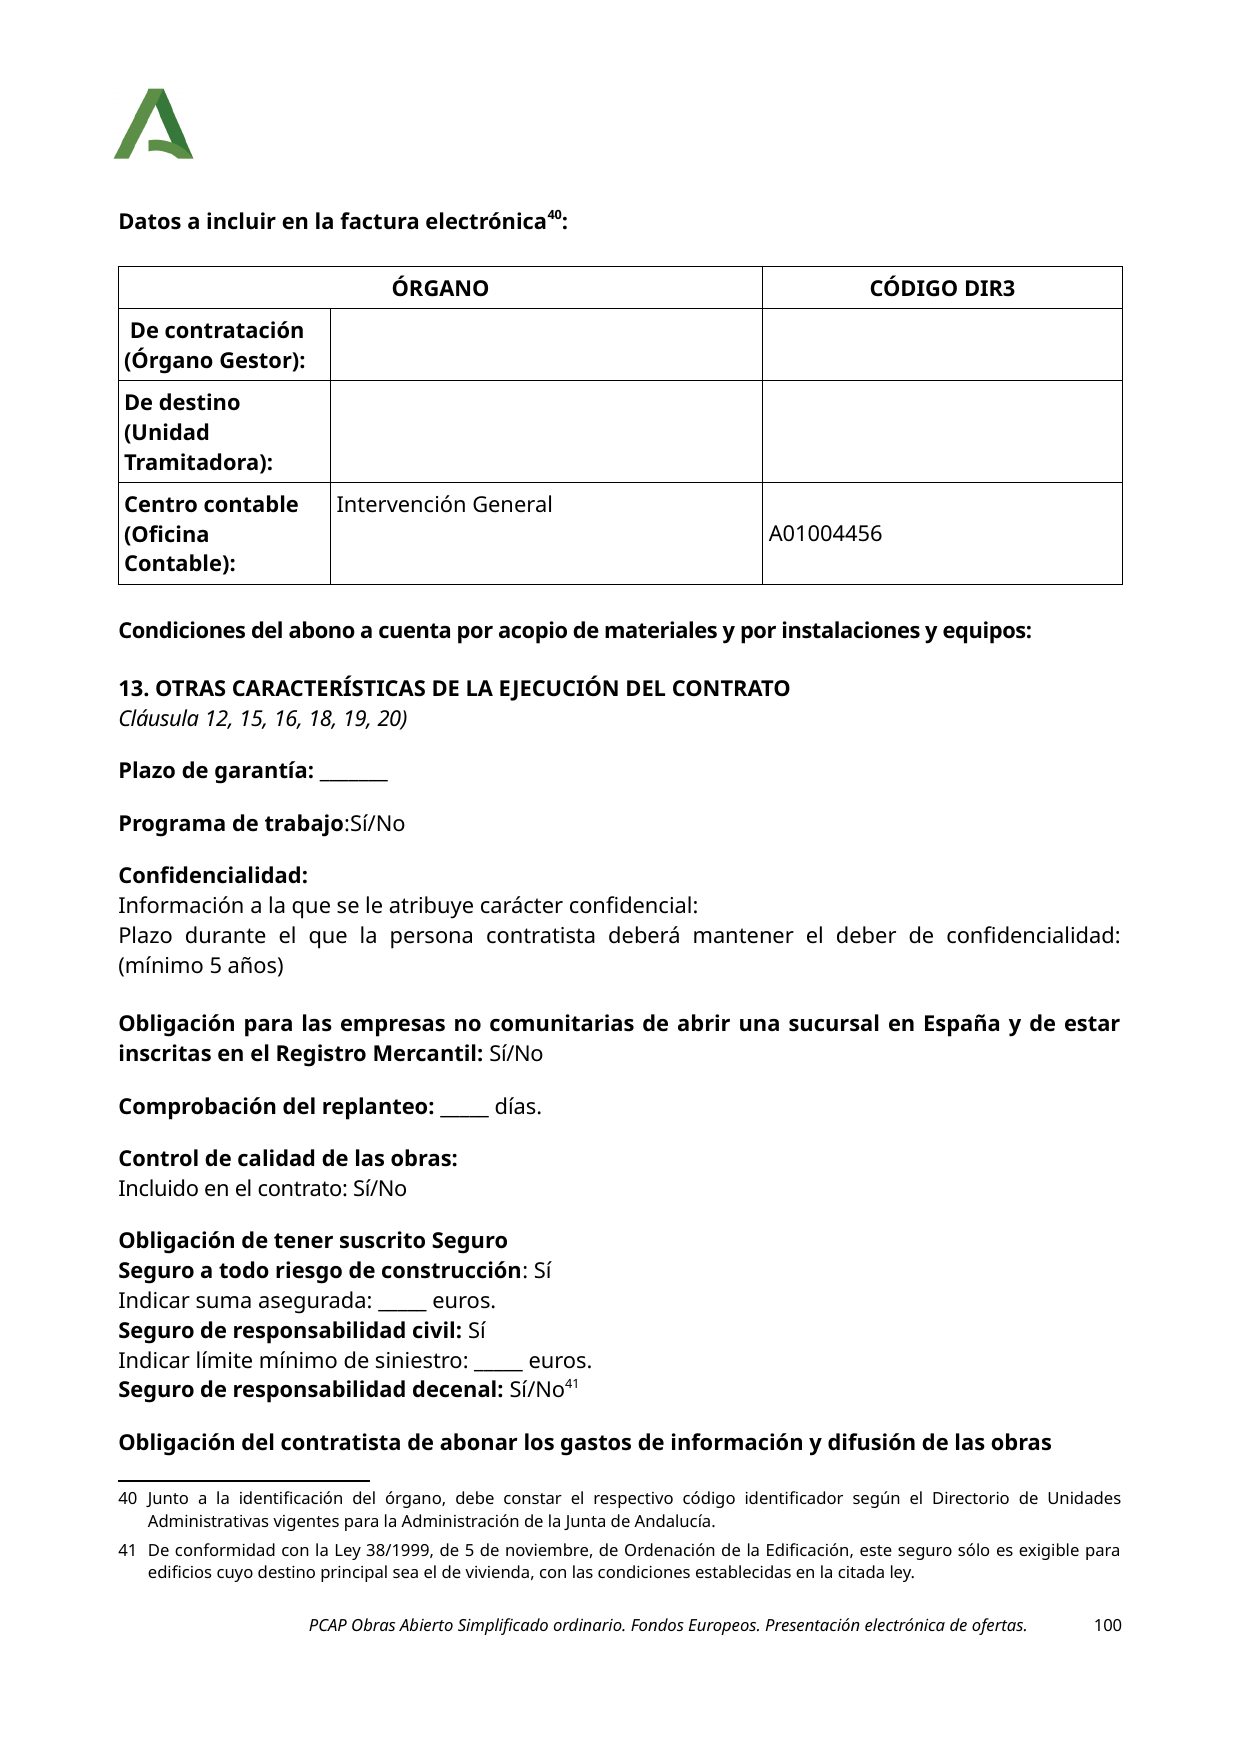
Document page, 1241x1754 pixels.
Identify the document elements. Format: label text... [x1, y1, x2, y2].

table_cell [763, 309, 1122, 380]
table_cell [763, 381, 1122, 482]
text Programa de trabajo:Sí/No [118, 808, 1122, 838]
text Seguro de responsabilidad decenal: Sí/No [118, 1374, 1122, 1404]
text Incluido en el contrato: Sí/No [118, 1173, 1122, 1203]
text Plazo de garantía: _______ [118, 756, 1122, 785]
text Cláusula 12, 15, 16, 18, 19, 20) [118, 703, 1122, 733]
text Datos a incluir en la factura electrónica: [118, 206, 1122, 236]
text Obligación de tener suscrito Seguro [118, 1226, 1122, 1255]
text 13. OTRAS CARACTERÍSTICAS DE LA EJECUCIÓN DEL CONTRATO [118, 673, 1122, 703]
table_cell [331, 381, 762, 482]
text Plazo durante el que la persona contratista deberá mantener el deber de confidencialidad: (mínimo 5 años) [118, 920, 1122, 980]
text Comprobación del replanteo: _____ días. [118, 1091, 1122, 1121]
table_header ÓRGANO [119, 267, 762, 308]
text Indicar suma asegurada: _____ euros. [118, 1285, 1122, 1315]
text Indicar límite mínimo de siniestro: _____ euros. [118, 1345, 1122, 1374]
text Junto a la identificación del órgano, debe constar el respectivo código identificador según el Directorio de Unidades Administrativas vigentes para la Administración de la Junta de Andalucía. [118, 1487, 1122, 1532]
text De conformidad con la Ley 38/1999, de 5 de noviembre, de Ordenación de la Edificación, este seguro sólo es exigible para edificios cuyo destino principal sea el de vivienda, con las condiciones establecidas en la citada ley. [118, 1538, 1122, 1584]
table_cell [331, 309, 762, 380]
picture [109, 84, 198, 163]
text Seguro a todo riesgo de construcción: Sí [118, 1255, 1122, 1285]
table_cell Centro contable (Oficina Contable): [119, 483, 330, 584]
text Obligación del contratista de abonar los gastos de información y difusión de las obras [118, 1427, 1122, 1457]
table_cell De destino (Unidad Tramitadora): [119, 381, 330, 482]
table_cell De contratación (Órgano Gestor): [119, 309, 330, 380]
table_cell Intervención General [331, 483, 762, 584]
text Obligación para las empresas no comunitarias de abrir una sucursal en España y de estar inscritas en el Registro Mercantil: Sí/No [118, 1008, 1122, 1068]
text Control de calidad de las obras: [118, 1143, 1122, 1173]
table_header CÓDIGO DIR3 [763, 267, 1122, 308]
table_cell A01004456 [763, 483, 1122, 584]
text Seguro de responsabilidad civil: Sí [118, 1315, 1122, 1345]
text Condiciones del abono a cuenta por acopio de materiales y por instalaciones y equipos: [118, 615, 1122, 644]
text Confidencialidad: [118, 861, 1122, 890]
text Información a la que se le atribuye carácter confidencial: [118, 890, 1122, 920]
